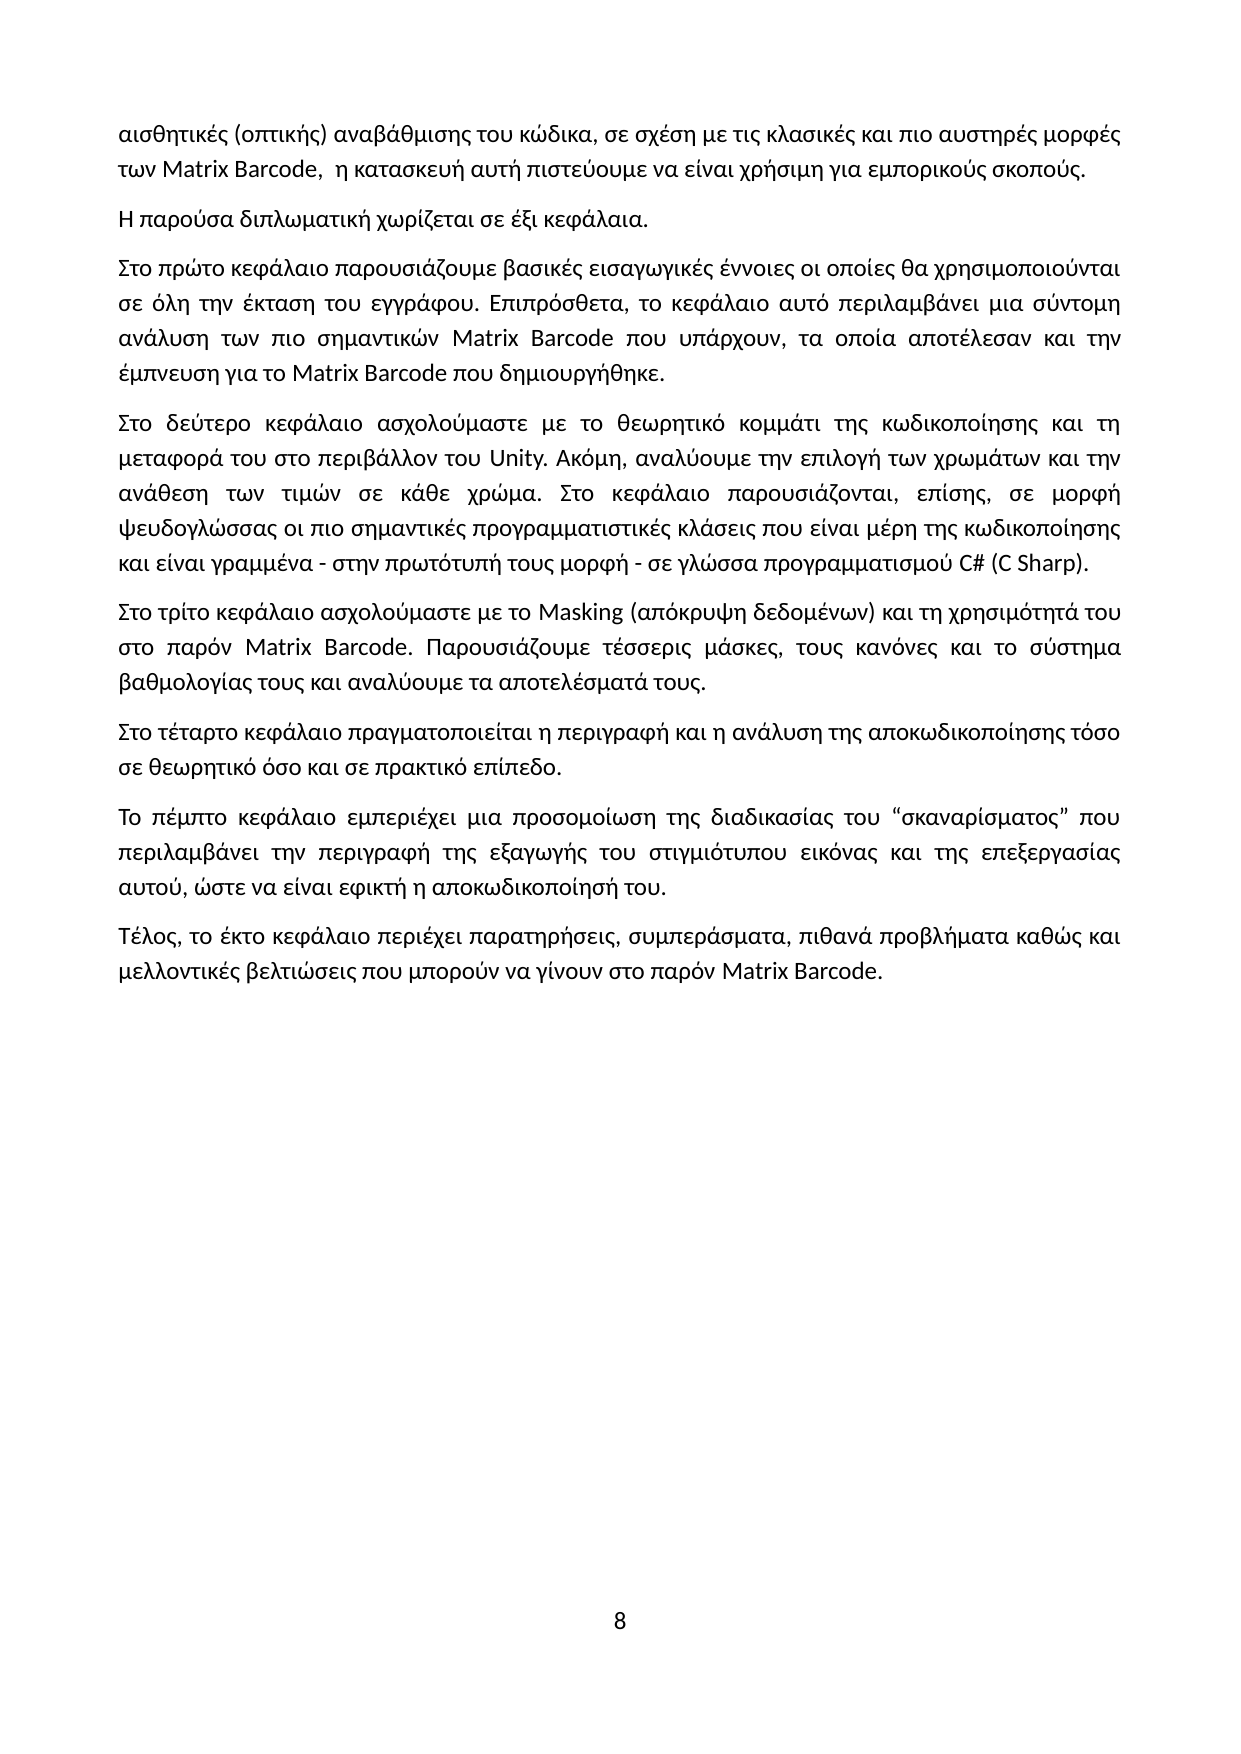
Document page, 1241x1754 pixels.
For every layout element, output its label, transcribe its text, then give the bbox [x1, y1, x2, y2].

text Στο δεύτερο κεφάλαιο ασχολούμαστε με το θεωρητικό κομμάτι της κωδικοποίησης και τη μεταφορά του στο περιβάλλον του Unity. Ακόμη, αναλύουμε την επιλογή των χρωμάτων και την ανάθεση των τιμών σε κάθε χρώμα. Στο κεφάλαιο παρουσιάζονται, επίσης, σε μορφή ψευδογλώσσας οι πιο σημαντικές προγραμματιστικές κλάσεις που είναι μέρη της κωδικοποίησης και είναι γραμμένα - στην πρωτότυπή τους μορφή - σε γλώσσα προγραμματισμού C# (C Sharp). [118, 407, 1122, 577]
text αισθητικές (οπτικής) αναβάθμισης του κώδικα, σε σχέση με τις κλασικές και πιο αυστηρές μορφές των Matrix Barcode, η κατασκευή αυτή πιστεύουμε να είναι χρήσιμη για εμπορικούς σκοπούς. [118, 118, 1122, 184]
text Στο τέταρτο κεφάλαιο πραγματοποιείται η περιγραφή και η ανάλυση της αποκωδικοποίησης τόσο σε θεωρητικό όσο και σε πρακτικό επίπεδο. [118, 716, 1122, 782]
text Τέλος, το έκτο κεφάλαιο περιέχει παρατηρήσεις, συμπεράσματα, πιθανά προβλήματα καθώς και μελλοντικές βελτιώσεις που μπορούν να γίνουν στο παρόν Matrix Barcode. [118, 920, 1122, 986]
text Το πέμπτο κεφάλαιο εμπεριέχει μια προσομοίωση της διαδικασίας του “σκαναρίσματος” που περιλαμβάνει την περιγραφή της εξαγωγής του στιγμιότυπου εικόνας και της επεξεργασίας αυτού, ώστε να είναι εφικτή η αποκωδικοποίησή του. [118, 801, 1122, 901]
text Στο τρίτο κεφάλαιο ασχολούμαστε με το Masking (απόκρυψη δεδομένων) και τη χρησιμότητά του στο παρόν Matrix Barcode. Παρουσιάζουμε τέσσερις μάσκες, τους κανόνες και το σύστημα βαθμολογίας τους και αναλύουμε τα αποτελέσματά τους. [118, 596, 1122, 697]
text Στο πρώτο κεφάλαιο παρουσιάζουμε βασικές εισαγωγικές έννοιες οι οποίες θα χρησιμοποιούνται σε όλη την έκταση του εγγράφου. Επιπρόσθετα, το κεφάλαιο αυτό περιλαμβάνει μια σύντομη ανάλυση των πιο σημαντικών Matrix Barcode που υπάρχουν, τα οποία αποτέλεσαν και την έμπνευση για το Matrix Barcode που δημιουργήθηκε. [118, 252, 1122, 388]
text Η παρούσα διπλωματική χωρίζεται σε έξι κεφάλαια. [118, 203, 1122, 233]
